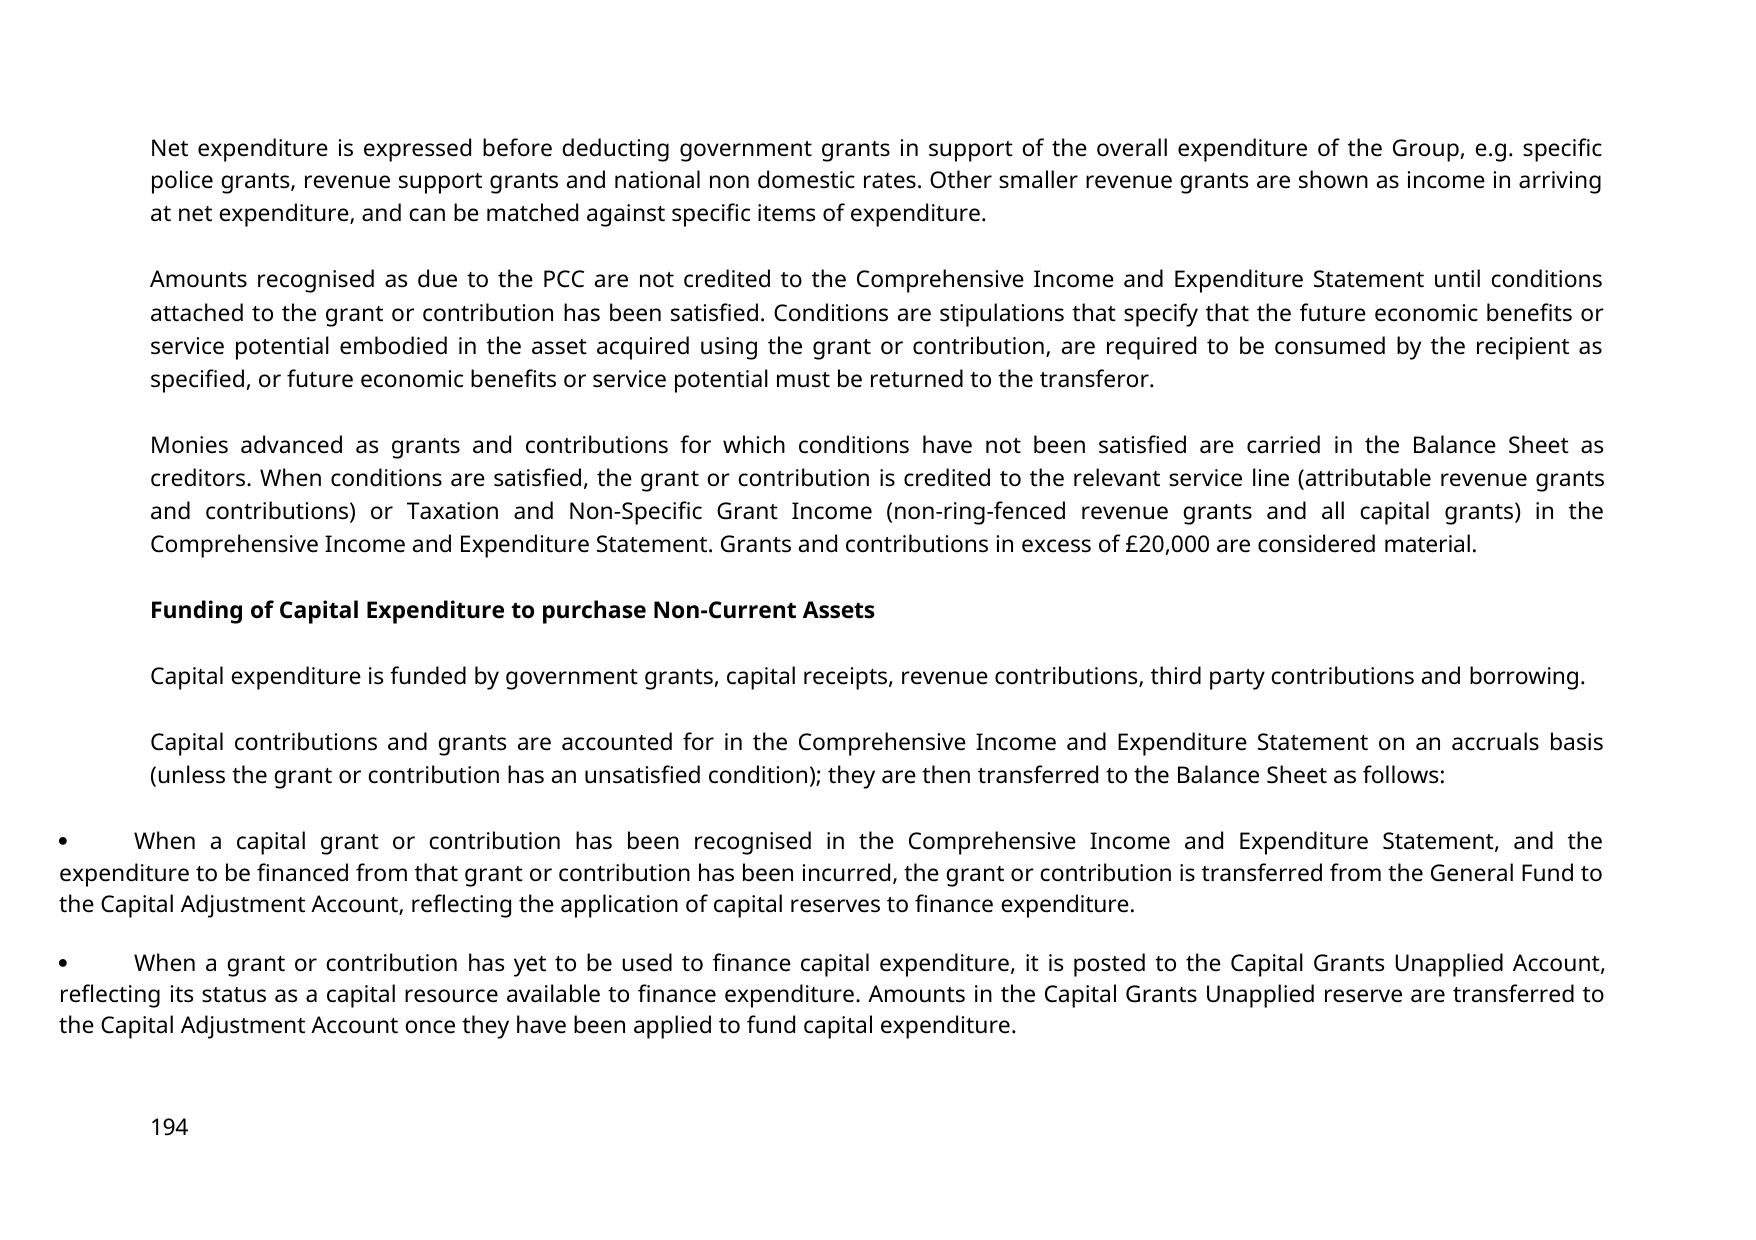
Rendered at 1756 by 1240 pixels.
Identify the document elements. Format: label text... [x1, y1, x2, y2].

list When a capital grant or contribution has been recognised in the Comprehensive Income and Expenditure Statement, and the expenditure to be financed from that grant or contribution has been incurred, the grant or contribution is transferred from the General Fund to the Capital Adjustment Account, reflecting the application of capital reserves to finance expenditure. [59, 825, 1606, 919]
subtitle Funding of Capital Expenditure to purchase Non-Current Assets [150, 594, 1726, 625]
text Capital expenditure is funded by government grants, capital receipts, revenue contributions, third party contributions and borrowing. [150, 660, 1606, 691]
text Monies advanced as grants and contributions for which conditions have not been satisfied are carried in the Balance Sheet as creditors. When conditions are satisfied, the grant or contribution is credited to the relevant service line (attributable revenue grants and contributions) or Taxation and Non-Specific Grant Income (non-ring-fenced revenue grants and all capital grants) in the Comprehensive Income and Expenditure Statement. Grants and contributions in excess of £20,000 are considered material. [150, 429, 1606, 559]
list When a grant or contribution has yet to be used to finance capital expenditure, it is posted to the Capital Grants Unapplied Account, reflecting its status as a capital resource available to finance expenditure. Amounts in the Capital Grants Unapplied reserve are transferred to the Capital Adjustment Account once they have been applied to fund capital expenditure. [59, 947, 1606, 1040]
text Amounts recognised as due to the PCC are not credited to the Comprehensive Income and Expenditure Statement until conditions attached to the grant or contribution has been satisfied. Conditions are stipulations that specify that the future economic benefits or service potential embodied in the asset acquired using the grant or contribution, are required to be consumed by the recipient as specified, or future economic benefits or service potential must be returned to the transferor. [150, 263, 1606, 394]
text Net expenditure is expressed before deducting government grants in support of the overall expenditure of the Group, e.g. specific police grants, revenue support grants and national non domestic rates. Other smaller revenue grants are shown as income in arriving at net expenditure, and can be matched against specific items of expenditure. [150, 131, 1605, 228]
text Capital contributions and grants are accounted for in the Comprehensive Income and Expenditure Statement on an accruals basis (unless the grant or contribution has an unsatisfied condition); they are then transferred to the Balance Sheet as follows: [150, 726, 1606, 791]
